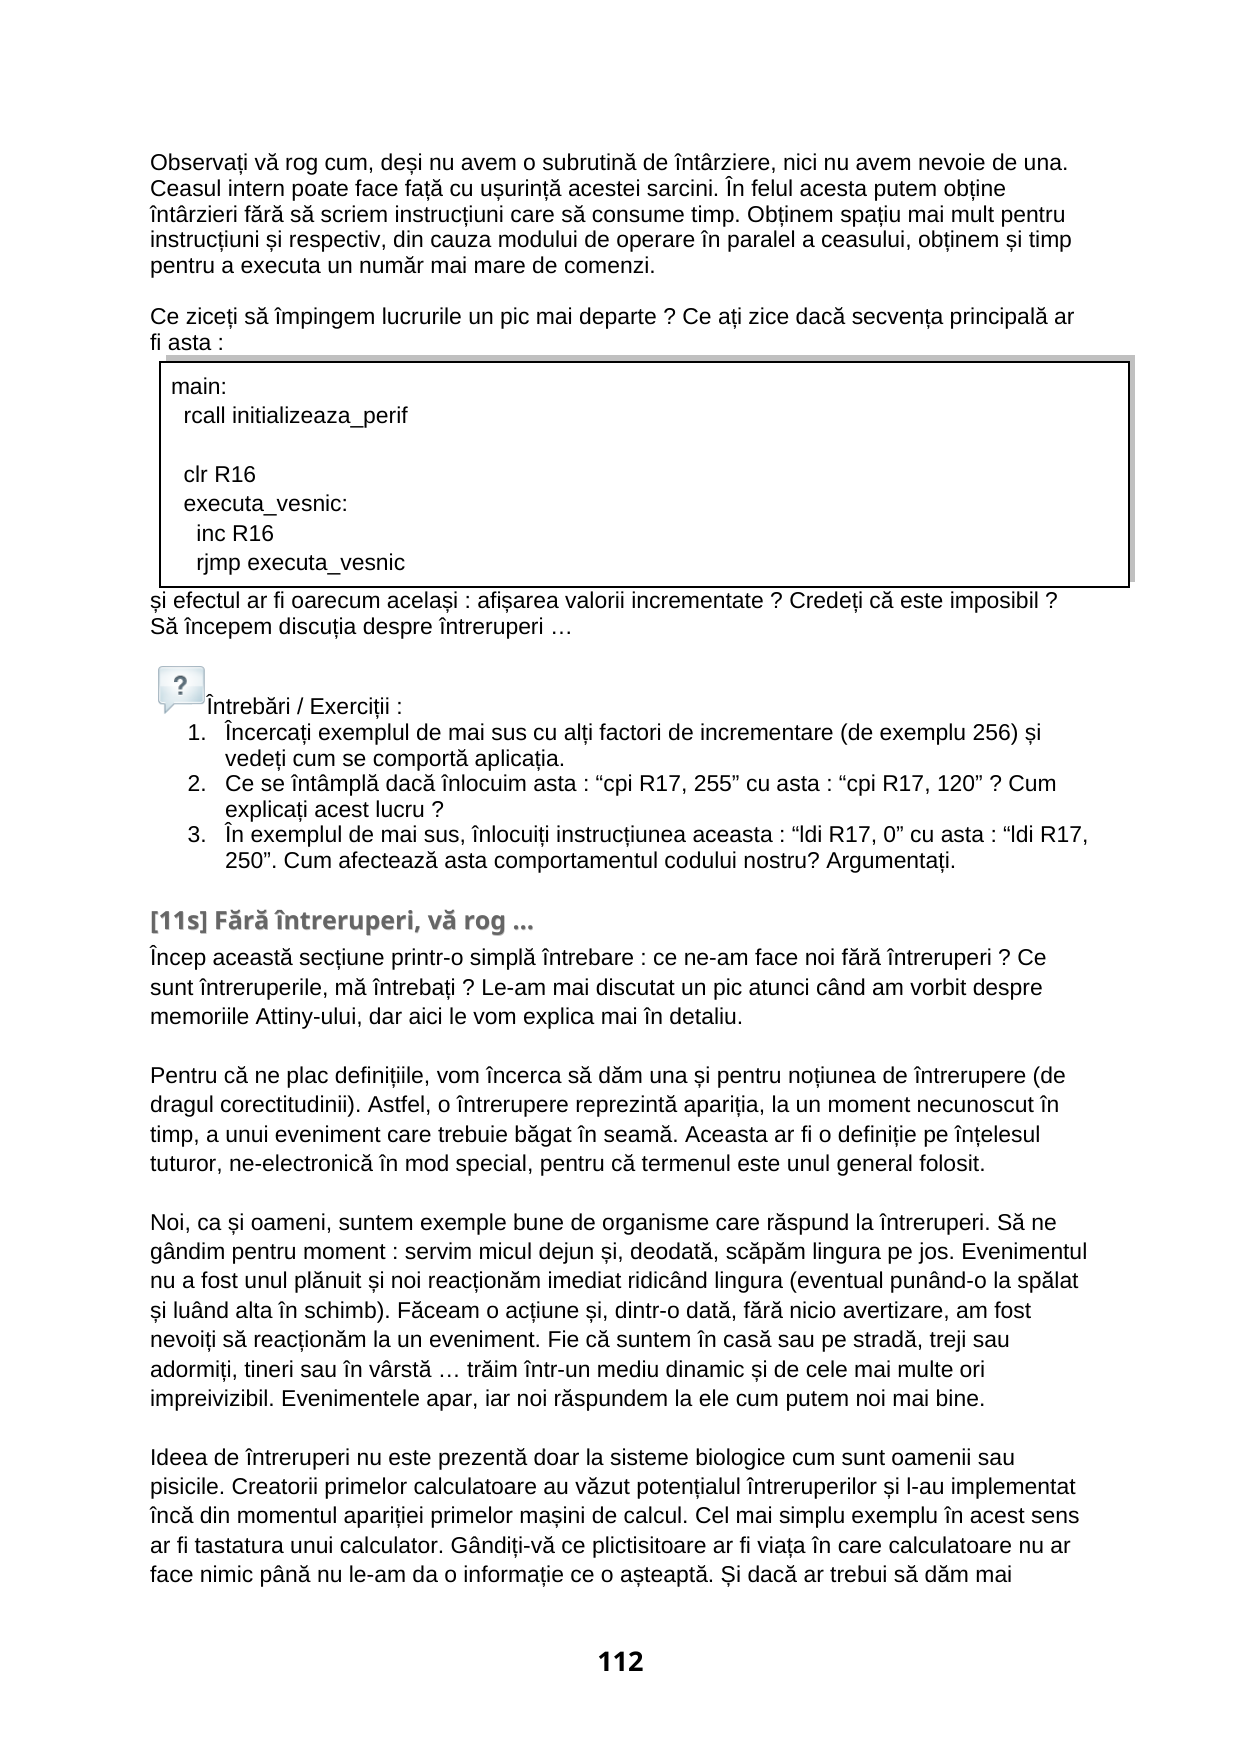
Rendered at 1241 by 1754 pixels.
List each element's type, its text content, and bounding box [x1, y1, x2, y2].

text Încep această secțiune printr-o simplă întrebare : ce ne-am face noi fără întreruperi ? Ce sunt întreruperile, mă întrebați ? Le-am mai discutat un pic atunci când am vorbit despre memoriile Attiny-ului, dar aici le vom explica mai în detaliu. [150, 945, 1091, 1029]
list Ce se întâmplă dacă înlocuim asta : “cpi R17, 255” cu asta : “cpi R17, 120” ? Cum explicați acest lucru ? [187, 771, 1091, 822]
text Pentru că ne plac definițiile, vom încerca să dăm una și pentru noțiunea de întrerupere (de dragul corectitudinii). Astfel, o întrerupere reprezintă apariția, la un moment necunoscut în timp, a unui eveniment care trebuie băgat în seamă. Aceasta ar fi o definiție pe înțelesul tuturor, ne-electronică în mod special, pentru că termenul este unul general folosit. [150, 1062, 1091, 1176]
text Ce ziceți să împingem lucrurile un pic mai departe ? Ce ați zice dacă secvența principală ar fi asta : [150, 304, 1091, 355]
list În exemplul de mai sus, înlocuiți instrucțiunea aceasta : “ldi R17, 0” cu asta : “ldi R17, 250”. Cum afectează asta comportamentul codului nostru? Argumentați. [187, 822, 1091, 873]
text Întrebări / Exerciții : [150, 691, 1091, 720]
subtitle [11s] Fără întreruperi, vă rog … [150, 903, 1091, 937]
text Noi, ca și oameni, suntem exemple bune de organisme care răspund la întreruperi. Să ne gândim pentru moment : servim micul dejun și, deodată, scăpăm lingura pe jos. Evenimentul nu a fost unul plănuit și noi reacționăm imediat ridicând lingura (eventual punând-o la spălat și luând alta în schimb). Făceam o acțiune și, dintr-o dată, fără nicio avertizare, am fost nevoiți să reacționăm la un eveniment. Fie că suntem în casă sau pe stradă, treji sau adormiți, tineri sau în vârstă … trăim într-un mediu dinamic și de cele mai multe ori impreivizibil. Evenimentele apar, iar noi răspundem la ele cum putem noi mai bine. [150, 1209, 1091, 1411]
text și efectul ar fi oarecum același : afișarea valorii incrementate ? Credeți că este imposibil ? Să începem discuția despre întreruperi … [150, 588, 1091, 639]
table_header main: rcall initializeaza_perif clr R16 executa_vesnic: inc R16 rjmp executa_vesnic [161, 363, 1128, 586]
text Ideea de întreruperi nu este prezentă doar la sisteme biologice cum sunt oamenii sau pisicile. Creatorii primelor calculatoare au văzut potențialul întreruperilor și l-au implementat încă din momentul apariției primelor mașini de calcul. Cel mai simplu exemplu în acest sens ar fi tastatura unui calculator. Gândiți-vă ce plictisitoare ar fi viața în care calculatoare nu ar face nimic până nu le-am da o informație ce o așteaptă. Și dacă ar trebui să dăm mai [150, 1444, 1091, 1587]
list Încercați exemplul de mai sus cu alți factori de incrementare (de exemplu 256) și vedeți cum se comportă aplicația. [187, 720, 1091, 771]
picture [156, 664, 207, 715]
text Observați vă rog cum, deși nu avem o subrutină de întârziere, nici nu avem nevoie de una. Ceasul intern poate face față cu ușurință acestei sarcini. În felul acesta putem obține întârzieri fără să scriem instrucțiuni care să consume timp. Obținem spațiu mai mult pentru instrucțiuni și respectiv, din cauza modului de operare în paralel a ceasului, obținem și timp pentru a executa un număr mai mare de comenzi. [150, 150, 1091, 278]
